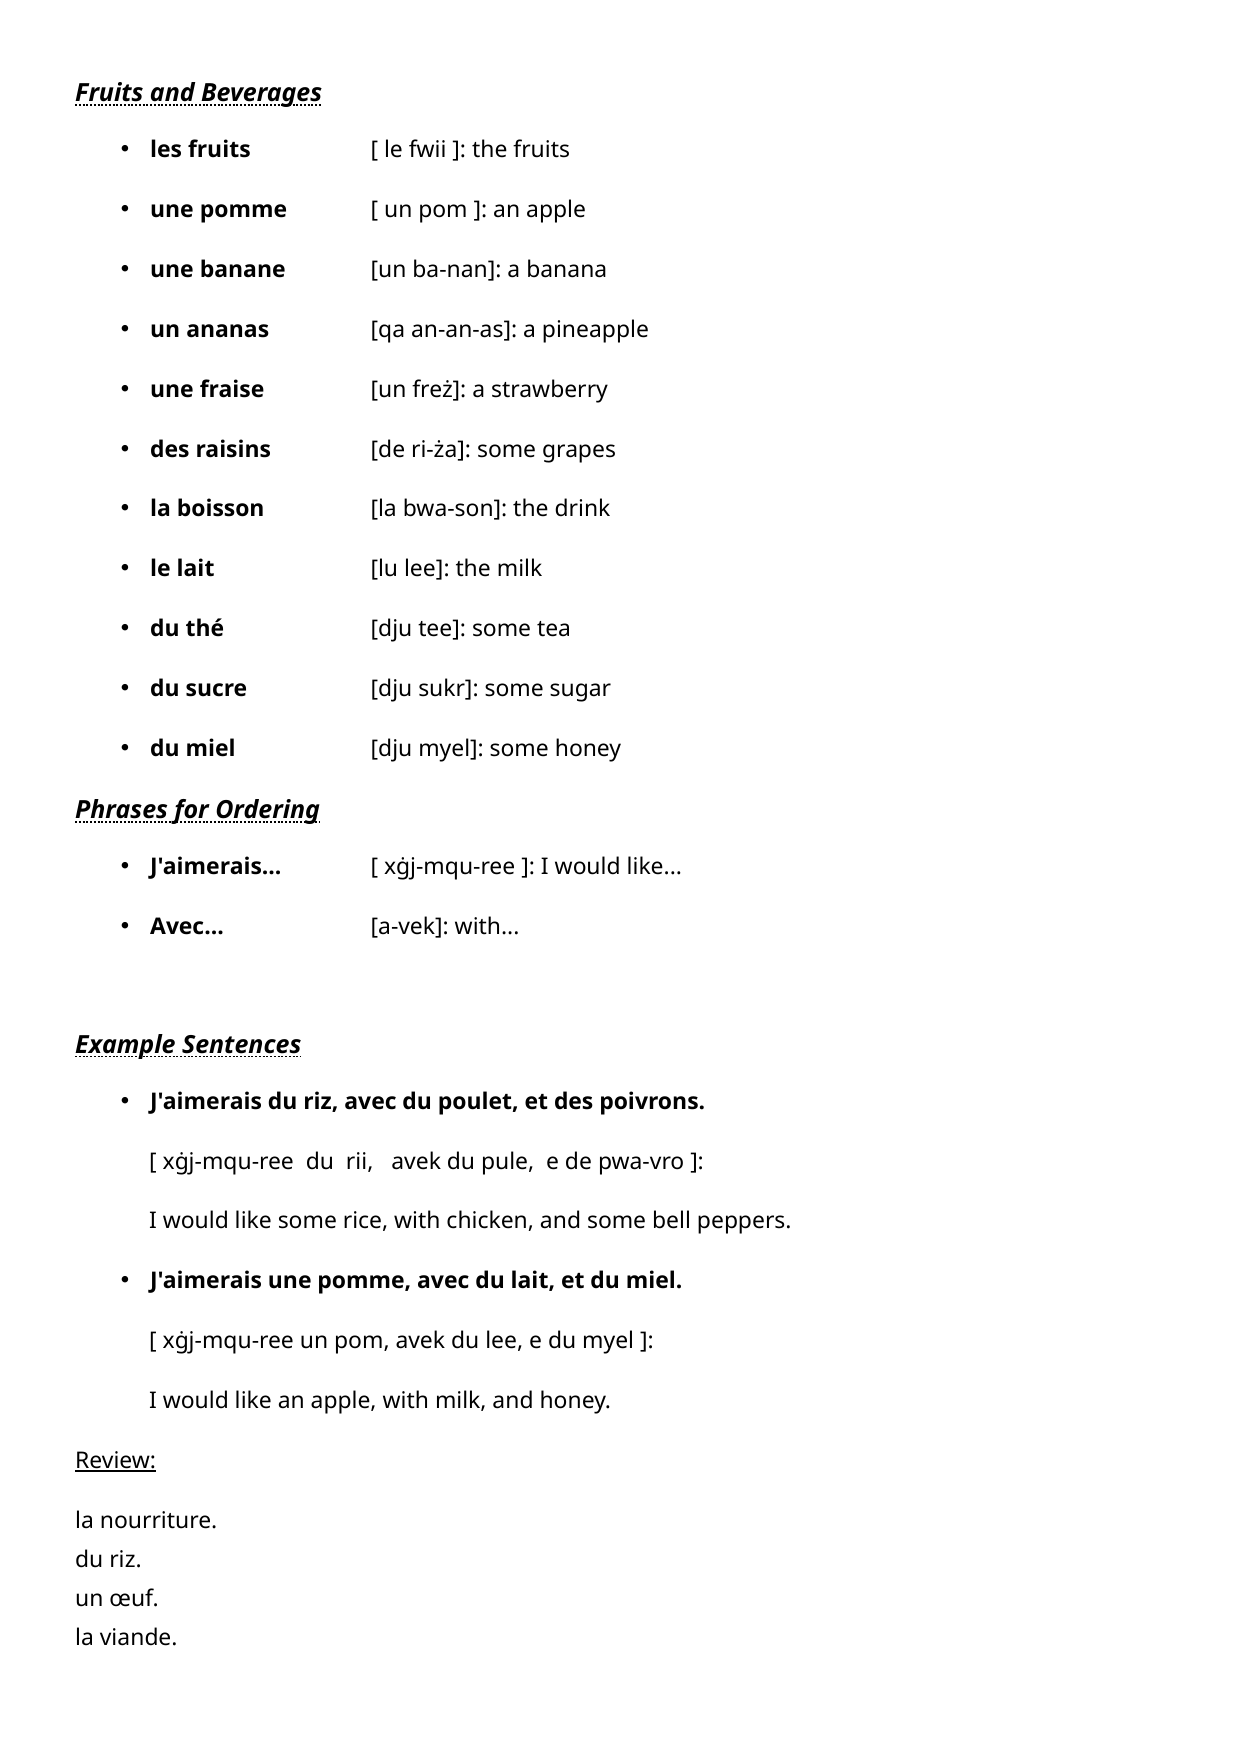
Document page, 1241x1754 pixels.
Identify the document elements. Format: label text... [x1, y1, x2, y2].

text [ xġj-mqu-ree du rii, avek du pule, e de pwa-vro ]: [149, 1144, 1165, 1176]
list une fraise [un freż]: a strawberry [121, 373, 1165, 404]
list un ananas [qa an-an-as]: a pineapple [121, 313, 1165, 344]
text I would like some rice, with chicken, and some bell peppers. [149, 1204, 1165, 1236]
subtitle Phrases for Ordering [75, 792, 1165, 826]
subtitle Example Sentences [75, 1027, 1165, 1061]
list J'aimerais une pomme, avec du lait, et du miel. [121, 1264, 1165, 1296]
text du riz. [75, 1543, 1165, 1574]
list les fruits [ le fwii ]: the fruits [121, 133, 1165, 164]
list J'aimerais... [ xġj-mqu-ree ]: I would like... [121, 850, 1165, 881]
list du thé [dju tee]: some tea [121, 612, 1165, 643]
text Review: [75, 1444, 1165, 1475]
text [ xġj-mqu-ree un pom, avek du lee, e du myel ]: [149, 1324, 1165, 1356]
text I would like an apple, with milk, and honey. [149, 1384, 1165, 1415]
text la nourriture. [75, 1504, 1165, 1535]
list des raisins [de ri-ża]: some grapes [121, 432, 1165, 464]
text un œuf. [75, 1582, 1165, 1613]
list la boisson [la bwa-son]: the drink [121, 492, 1165, 524]
list J'aimerais du riz, avec du poulet, et des poivrons. [121, 1085, 1165, 1116]
text la viande. [75, 1621, 1165, 1652]
subtitle Fruits and Beverages [75, 75, 1165, 109]
list le lait [lu lee]: the milk [121, 552, 1165, 583]
list une banane [un ba-nan]: a banana [121, 253, 1165, 284]
list Avec... [a-vek]: with... [121, 910, 1165, 941]
list du miel [dju myel]: some honey [121, 732, 1165, 763]
list du sucre [dju sukr]: some sugar [121, 672, 1165, 703]
list une pomme [ un pom ]: an apple [121, 193, 1165, 224]
